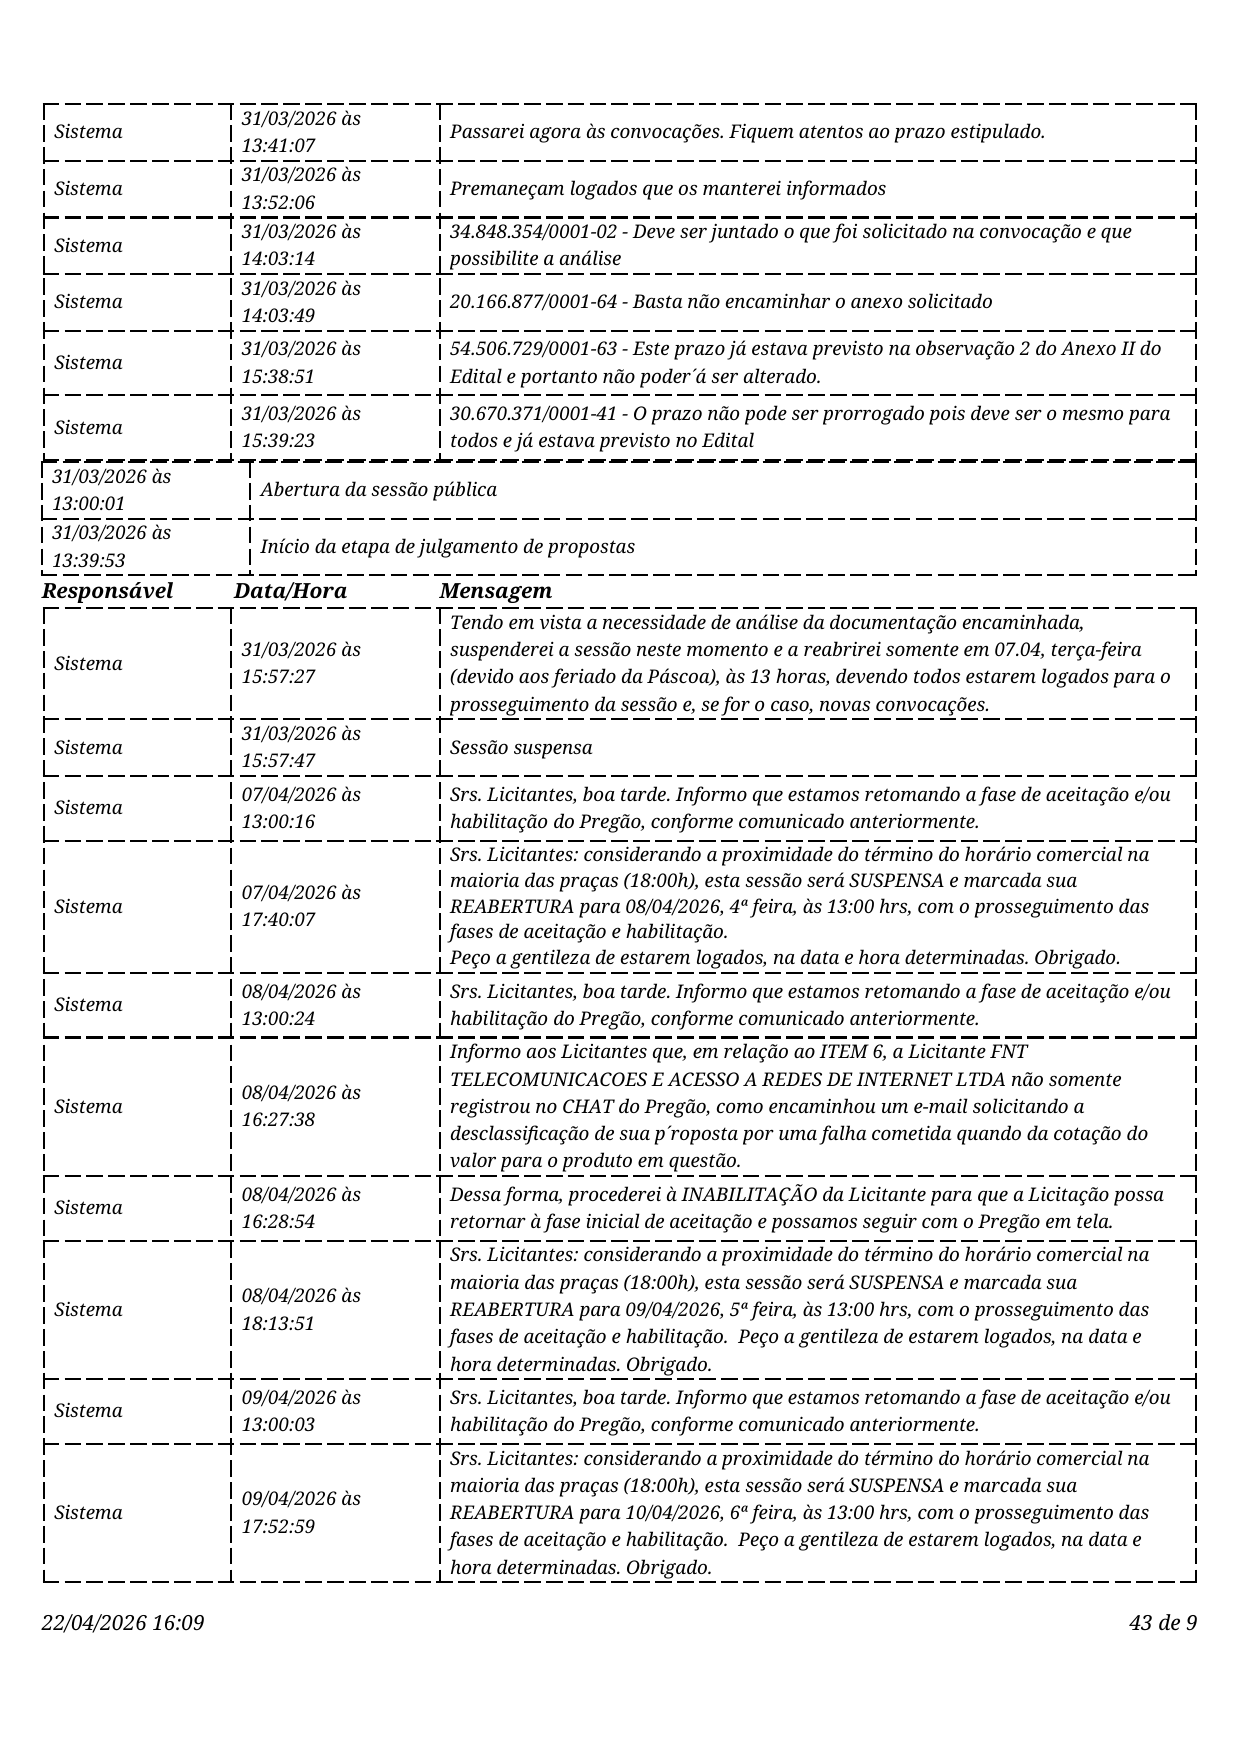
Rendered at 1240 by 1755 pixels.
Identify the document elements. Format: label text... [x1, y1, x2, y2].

table_cell Sistema [44, 394, 231, 459]
table_header Abertura da sessão pública [250, 461, 1196, 518]
table_cell 30.670.371/0001-41 - O prazo não pode ser prorrogado pois deve ser o mesmo para todos e já estava previsto no Edital [440, 394, 1196, 459]
table_cell Sistema [44, 330, 231, 394]
table_cell 31/03/2026 às 15:38:51 [231, 330, 439, 394]
table_cell 31/03/2026 às 13:41:07 [231, 103, 439, 160]
table_cell Sistema [44, 1378, 231, 1443]
table_cell 09/04/2026 às 17:52:59 [231, 1443, 439, 1581]
table_cell 31/03/2026 às 14:03:14 [231, 216, 439, 273]
table_cell 07/04/2026 às 17:40:07 [231, 840, 439, 972]
table_cell Sistema [44, 273, 231, 330]
table_cell Sistema [44, 103, 231, 160]
table_cell Sessão suspensa [440, 718, 1196, 775]
table_cell 09/04/2026 às 13:00:03 [231, 1378, 439, 1443]
table_cell 31/03/2026 às 14:03:49 [231, 273, 439, 330]
table_cell Dessa forma, procederei à INABILITAÇÃO da Licitante para que a Licitação possa retornar à fase inicial de aceitação e possamos seguir com o Pregão em tela. [440, 1175, 1196, 1239]
table_cell Sistema [44, 972, 231, 1036]
table_cell Início da etapa de julgamento de propostas [250, 518, 1196, 574]
table_cell Sistema [44, 775, 231, 839]
table_cell 08/04/2026 às 16:27:38 [231, 1036, 439, 1175]
table_cell Srs. Licitantes: considerando a proximidade do término do horário comercial na maioria das praças (18:00h), esta sessão será SUSPENSA e marcada sua REABERTURA para 08/04/2026, 4ª feira, às 13:00 hrs, com o prosseguimento das fases de aceitação e habilitação. Peço a gentileza de estarem logados, na data e hora determinadas. Obrigado. [440, 840, 1196, 972]
table_cell 34.848.354/0001-02 - Deve ser juntado o que foi solicitado na convocação e que possibilite a análise [440, 216, 1196, 273]
table_cell 31/03/2026 às 15:39:23 [231, 394, 439, 459]
table_cell Srs. Licitantes: considerando a proximidade do término do horário comercial na maioria das praças (18:00h), esta sessão será SUSPENSA e marcada sua REABERTURA para 10/04/2026, 6ª feira, às 13:00 hrs, com o prosseguimento das fases de aceitação e habilitação. Peço a gentileza de estarem logados, na data e hora determinadas. Obrigado. [440, 1443, 1196, 1581]
table_cell Sistema [44, 1443, 231, 1581]
table_cell Srs. Licitantes, boa tarde. Informo que estamos retomando a fase de aceitação e/ou habilitação do Pregão, conforme comunicado anteriormente. [440, 1378, 1196, 1443]
table_cell Sistema [44, 1036, 231, 1175]
table_cell Sistema [44, 216, 231, 273]
text Responsável Data/Hora Mensagem [42, 576, 1200, 605]
table_header Tendo em vista a necessidade de análise da documentação encaminhada, suspenderei a sessão neste momento e a reabrirei somente em 07.04, terça-feira (devido aos feriado da Páscoa), às 13 horas, devendo todos estarem logados para o prosseguimento da sessão e, se for o caso, novas convocações. [440, 607, 1196, 718]
table_cell 54.506.729/0001-63 - Este prazo já estava previsto na observação 2 do Anexo II do Edital e portanto não poder´á ser alterado. [440, 330, 1196, 394]
table_cell 08/04/2026 às 18:13:51 [231, 1240, 439, 1378]
table_header 31/03/2026 às 15:57:27 [231, 607, 439, 718]
table_cell Sistema [44, 718, 231, 775]
table_cell Informo aos Licitantes que, em relação ao ITEM 6, a Licitante FNT TELECOMUNICACOES E ACESSO A REDES DE INTERNET LTDA não somente registrou no CHAT do Pregão, como encaminhou um e-mail solicitando a desclassificação de sua p´roposta por uma falha cometida quando da cotação do valor para o produto em questão. [440, 1036, 1196, 1175]
table_cell 08/04/2026 às 16:28:54 [231, 1175, 439, 1239]
table_cell 20.166.877/0001-64 - Basta não encaminhar o anexo solicitado [440, 273, 1196, 330]
table_cell Sistema [44, 1240, 231, 1378]
table_cell Sistema [44, 840, 231, 972]
table_header Sistema [44, 607, 231, 718]
table_cell Srs. Licitantes, boa tarde. Informo que estamos retomando a fase de aceitação e/ou habilitação do Pregão, conforme comunicado anteriormente. [440, 775, 1196, 839]
table_cell Premaneçam logados que os manterei informados [440, 160, 1196, 216]
table_cell 07/04/2026 às 13:00:16 [231, 775, 439, 839]
table_header 31/03/2026 às 13:00:01 [42, 461, 250, 518]
table_cell 31/03/2026 às 13:39:53 [42, 518, 250, 574]
table_cell Sistema [44, 1175, 231, 1239]
table_cell 31/03/2026 às 13:52:06 [231, 160, 439, 216]
table_cell 08/04/2026 às 13:00:24 [231, 972, 439, 1036]
table_cell Passarei agora às convocações. Fiquem atentos ao prazo estipulado. [440, 103, 1196, 160]
table_cell Srs. Licitantes: considerando a proximidade do término do horário comercial na maioria das praças (18:00h), esta sessão será SUSPENSA e marcada sua REABERTURA para 09/04/2026, 5ª feira, às 13:00 hrs, com o prosseguimento das fases de aceitação e habilitação. Peço a gentileza de estarem logados, na data e hora determinadas. Obrigado. [440, 1240, 1196, 1378]
table_cell Srs. Licitantes, boa tarde. Informo que estamos retomando a fase de aceitação e/ou habilitação do Pregão, conforme comunicado anteriormente. [440, 972, 1196, 1036]
table_cell Sistema [44, 160, 231, 216]
table_cell 31/03/2026 às 15:57:47 [231, 718, 439, 775]
